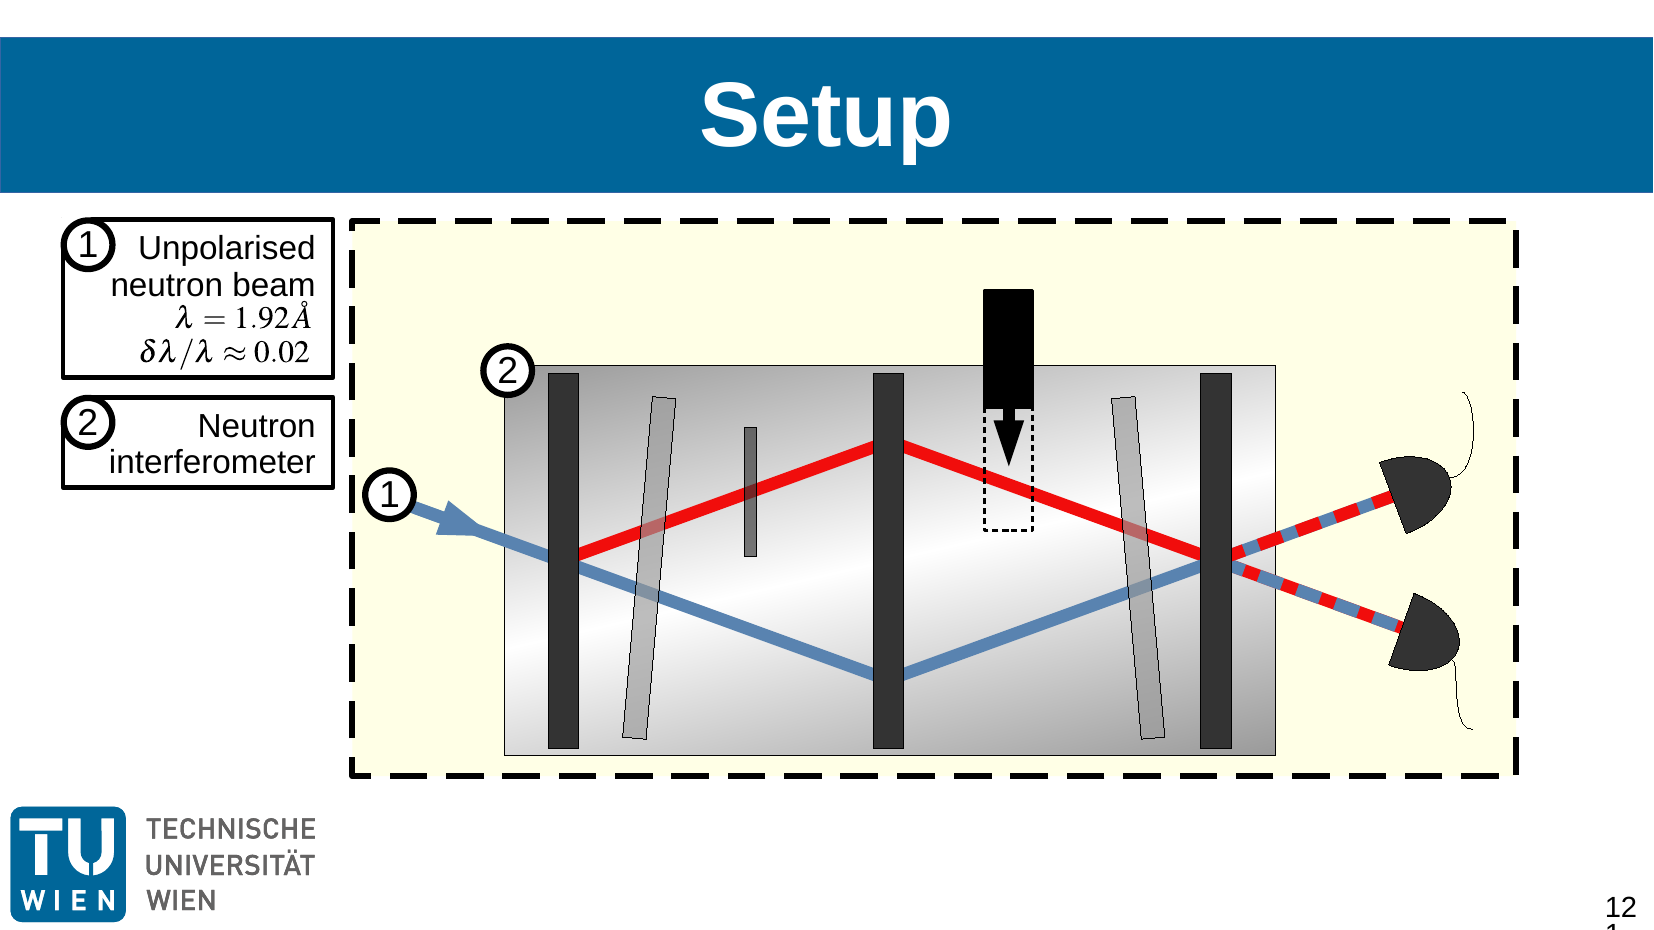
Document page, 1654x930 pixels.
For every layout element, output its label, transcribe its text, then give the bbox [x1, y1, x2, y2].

text_box 2 [483, 346, 532, 395]
text_box Unpolarised neutron beam [63, 219, 334, 378]
text_box [62, 396, 90, 421]
title Setup [0, 37, 1653, 193]
text_box Neutron interferometer [63, 397, 334, 488]
text_box [352, 221, 1517, 777]
text_box [62, 219, 90, 244]
text_box 2 [63, 397, 113, 447]
text_box 1 [365, 470, 414, 520]
picture [135, 297, 316, 374]
text_box 1 [63, 220, 113, 270]
